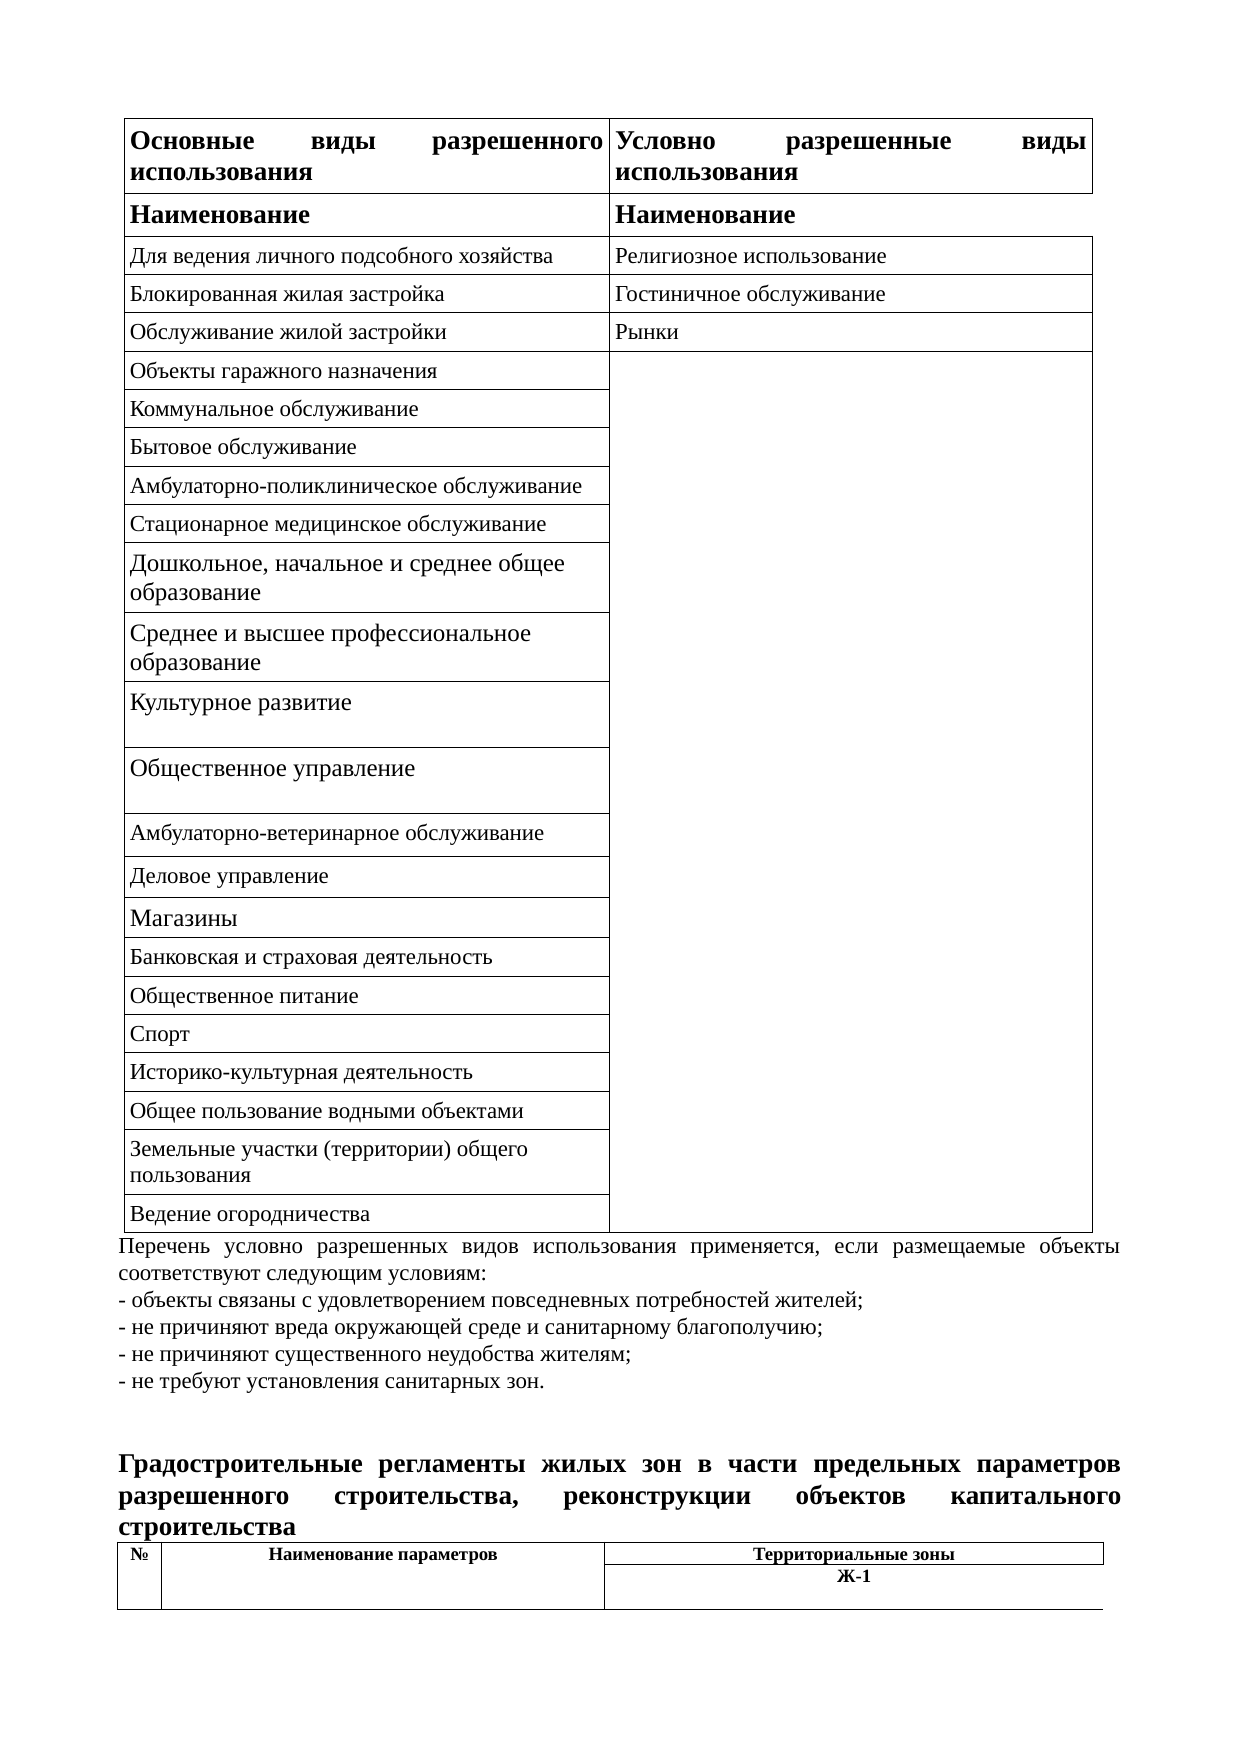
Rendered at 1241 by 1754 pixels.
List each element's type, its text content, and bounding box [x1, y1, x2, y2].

table_cell Амбулаторно-ветеринарное обслуживание [125, 814, 609, 856]
table_cell Историко-культурная деятельность [125, 1053, 609, 1091]
table_cell Общее пользование водными объектами [125, 1092, 609, 1129]
table_cell [610, 352, 1092, 1232]
table_cell Общественное питание [125, 977, 609, 1014]
table_cell Деловое управление [125, 857, 609, 896]
table_header Основные виды разрешенного использования [125, 119, 609, 192]
table_cell Рынки [610, 313, 1092, 351]
table_cell Объекты гаражного назначения [125, 352, 609, 389]
table_cell Гостиничное обслуживание [610, 275, 1092, 312]
table_cell Магазины [125, 898, 609, 937]
table_cell Ведение огородничества [125, 1195, 609, 1232]
table_cell Среднее и высшее профессиональное образование [125, 613, 609, 681]
table_cell Общественное управление [125, 748, 609, 813]
table_cell Для ведения личного подсобного хозяйства [125, 237, 609, 274]
table_header № [118, 1543, 161, 1608]
table_cell Коммунальное обслуживание [125, 390, 609, 427]
table_cell Религиозное использование [610, 237, 1092, 274]
text - объекты связаны с удовлетворением повседневных потребностей жителей; [118, 1286, 1122, 1312]
text Градостроительные регламенты жилых зон в части предельных параметров разрешенного строительства, реконструкции объектов капитального строительства [118, 1448, 1122, 1541]
table_cell Обслуживание жилой застройки [125, 313, 609, 351]
table_header Условно разрешенные виды использования [610, 119, 1092, 192]
table_cell Бытовое обслуживание [125, 428, 609, 466]
table_cell Ж-1 [605, 1565, 1103, 1608]
text - не причиняют вреда окружающей среде и санитарному благополучию; [118, 1313, 1122, 1339]
table_cell Наименование [125, 194, 609, 236]
table_cell Дошкольное, начальное и среднее общее образование [125, 543, 609, 612]
table_cell Блокированная жилая застройка [125, 275, 609, 312]
table_cell Спорт [125, 1015, 609, 1052]
table_header Наименование параметров [162, 1543, 604, 1608]
table_cell Амбулаторно-поликлиническое обслуживание [125, 467, 609, 504]
table_cell Культурное развитие [125, 682, 609, 747]
text Перечень условно разрешенных видов использования применяется, если размещаемые объекты соответствуют следующим условиям: [118, 1232, 1122, 1285]
table_header Территориальные зоны [605, 1543, 1103, 1564]
table_cell Наименование [610, 194, 1093, 236]
text - не требуют установления санитарных зон. [118, 1367, 1122, 1393]
text - не причиняют существенного неудобства жителям; [118, 1340, 1122, 1366]
table_cell Земельные участки (территории) общего пользования [125, 1130, 609, 1193]
table_cell Банковская и страховая деятельность [125, 938, 609, 976]
table_cell Стационарное медицинское обслуживание [125, 505, 609, 542]
